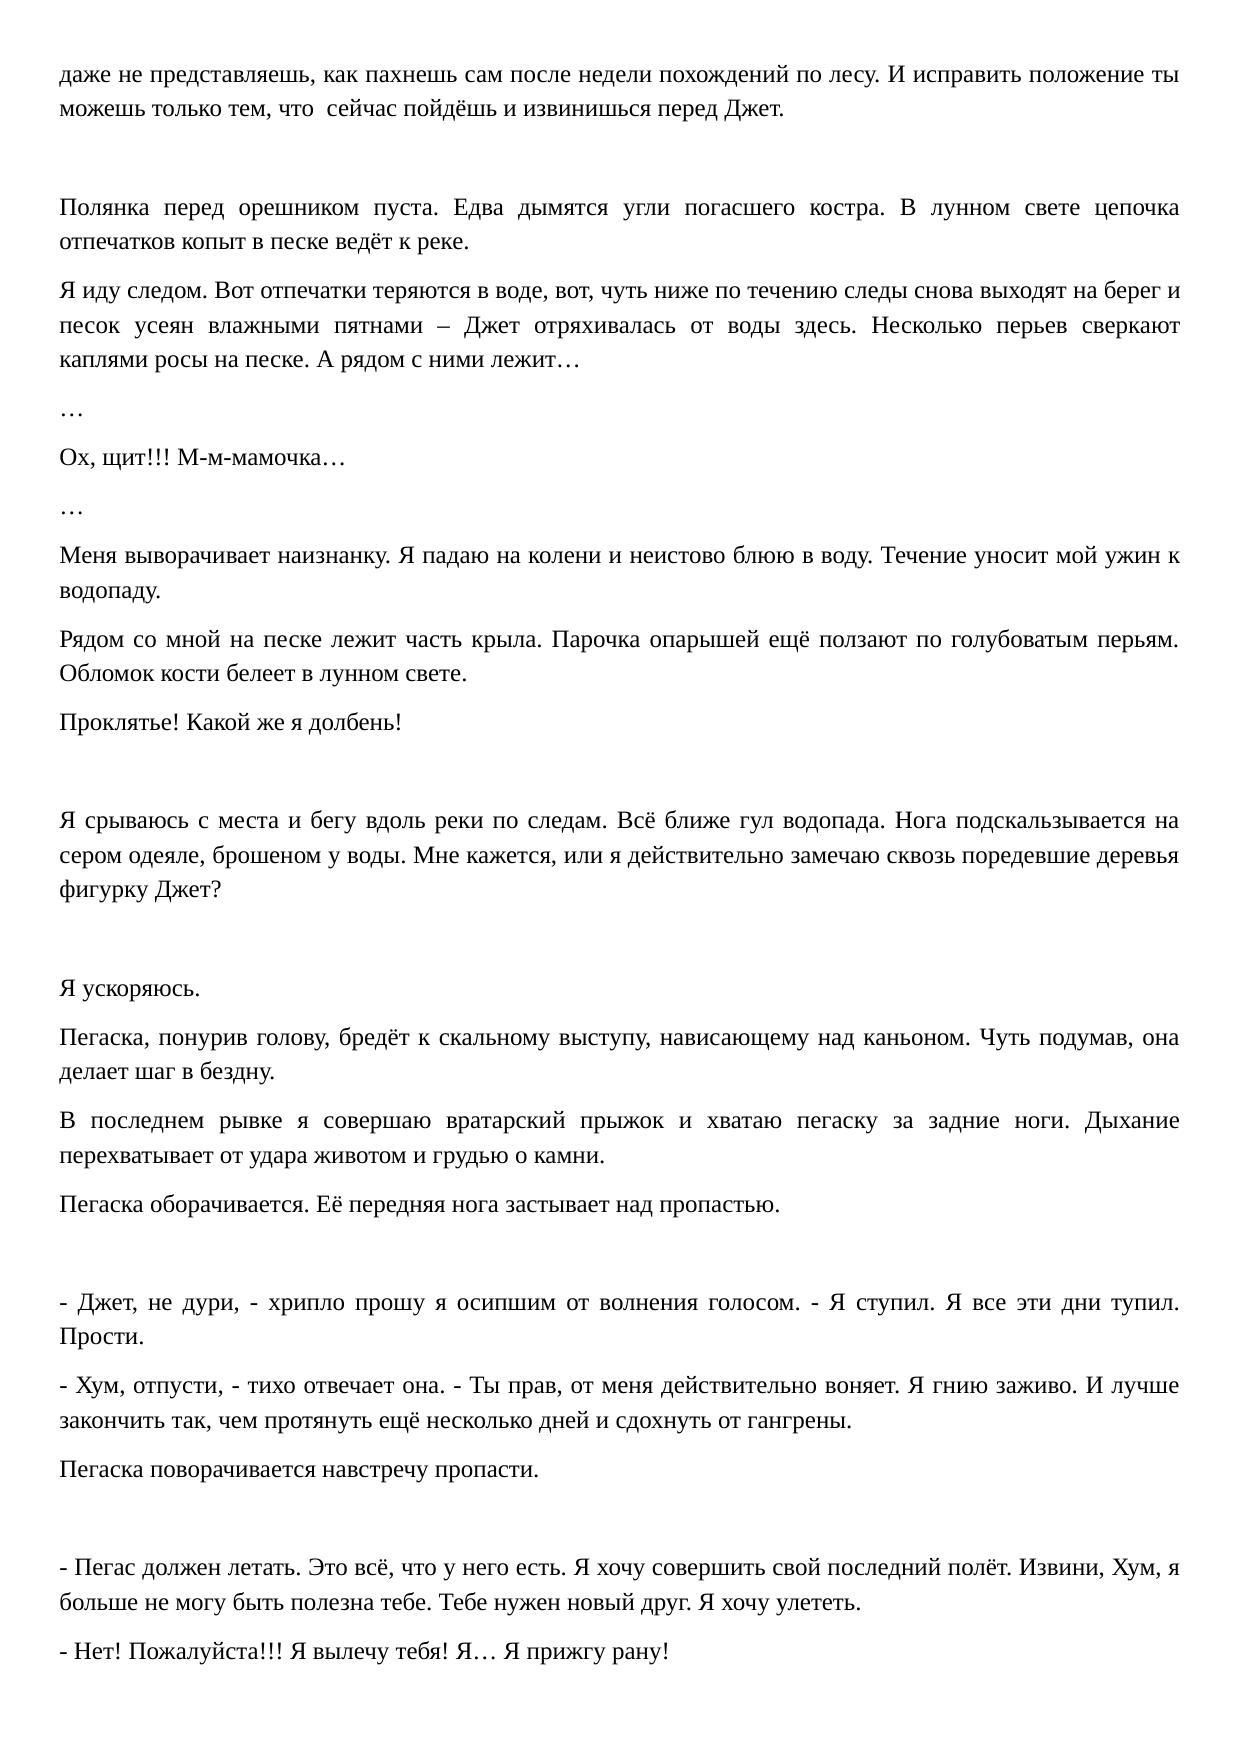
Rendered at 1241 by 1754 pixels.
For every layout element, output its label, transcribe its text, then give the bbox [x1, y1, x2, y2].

text Рядом со мной на песке лежит часть крыла. Парочка опарышей ещё ползают по голубоватым перьям. Обломок кости белеет в лунном свете. [59, 624, 1181, 687]
text Ох, щит!!! М-м-мамочка… [59, 442, 1181, 471]
text Я иду следом. Вот отпечатки теряются в воде, вот, чуть ниже по течению следы снова выходят на берег и песок усеян влажными пятнами – Джет отряхивалась от воды здесь. Несколько перьев сверкают каплями росы на песке. А рядом с ними лежит… [59, 275, 1181, 373]
text … [59, 491, 1181, 520]
text Я ускоряюсь. [59, 973, 1181, 1001]
text Пегаска оборачивается. Её передняя нога застывает над пропастью. [59, 1189, 1181, 1218]
text Полянка перед орешником пуста. Едва дымятся угли погасшего костра. В лунном свете цепочка отпечатков копыт в песке ведёт к реке. [59, 192, 1181, 255]
text - Нет! Пожалуйста!!! Я вылечу тебя! Я… Я прижгу рану! [59, 1636, 1181, 1664]
text Пегаска поворачивается навстречу пропасти. [59, 1454, 1181, 1483]
text … [59, 393, 1181, 422]
text - Джет, не дури, - хрипло прошу я осипшим от волнения голосом. - Я ступил. Я все эти дни тупил. Прости. [59, 1287, 1181, 1350]
text Пегаска, понурив голову, бредёт к скальному выступу, нависающему над каньоном. Чуть подумав, она делает шаг в бездну. [59, 1022, 1181, 1085]
text - Хум, отпусти, - тихо отвечает она. - Ты прав, от меня действительно воняет. Я гнию заживо. И лучше закончить так, чем протянуть ещё несколько дней и сдохнуть от гангрены. [59, 1371, 1181, 1434]
text даже не представляешь, как пахнешь сам после недели похождений по лесу. И исправить положение ты можешь только тем, что сейчас пойдёшь и извинишься перед Джет. [59, 59, 1181, 122]
text Я срываюсь с места и бегу вдоль реки по следам. Всё ближе гул водопада. Нога подскальзывается на сером одеяле, брошеном у воды. Мне кажется, или я действительно замечаю сквозь поредевшие деревья фигурку Джет? [59, 806, 1181, 903]
text - Пегас должен летать. Это всё, что у него есть. Я хочу совершить свой последний полёт. Извини, Хум, я больше не могу быть полезна тебе. Тебе нужен новый друг. Я хочу улететь. [59, 1552, 1181, 1615]
text Проклятье! Какой же я долбень! [59, 707, 1181, 736]
text В последнем рывке я совершаю вратарский прыжок и хватаю пегаску за задние ноги. Дыхание перехватывает от удара животом и грудью о камни. [59, 1105, 1181, 1168]
text Меня выворачивает наизнанку. Я падаю на колени и неистово блюю в воду. Течение уносит мой ужин к водопаду. [59, 540, 1181, 604]
